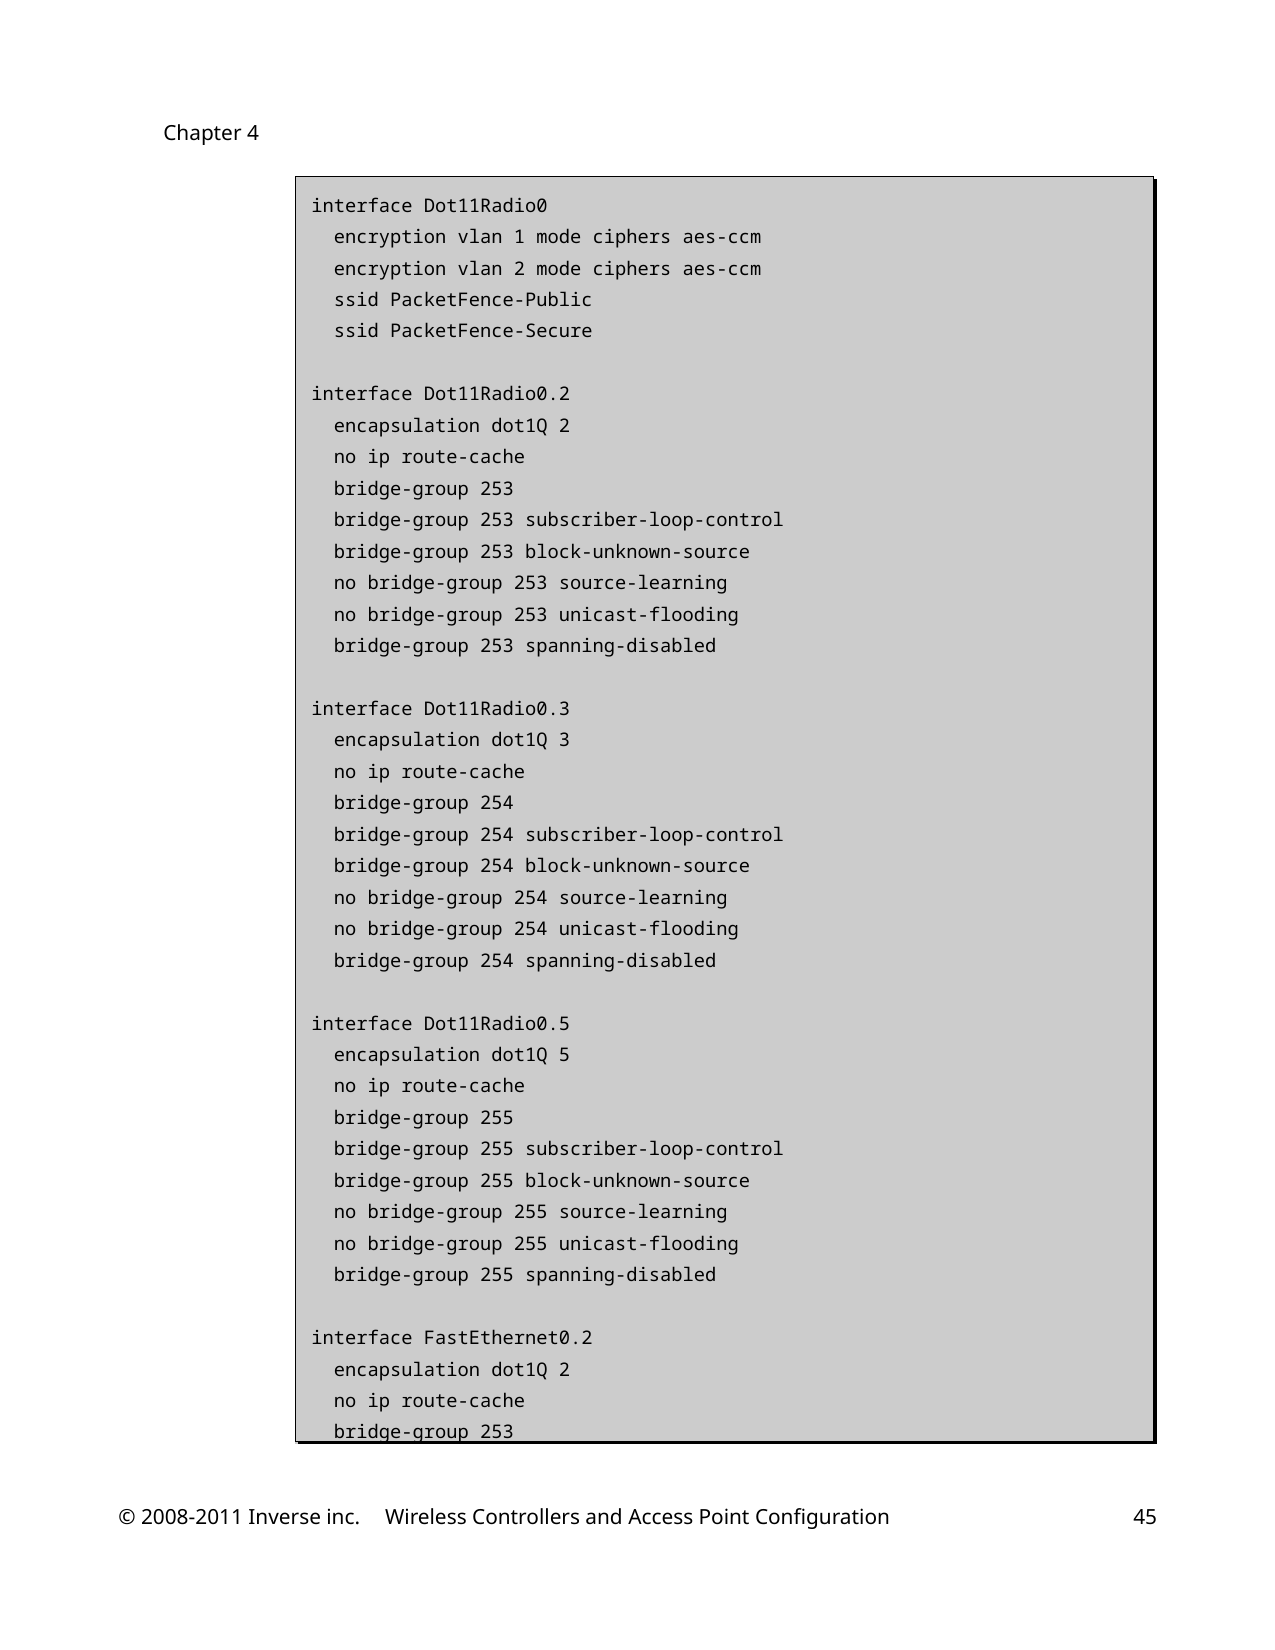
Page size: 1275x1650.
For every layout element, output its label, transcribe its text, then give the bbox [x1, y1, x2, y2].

text bridge-group 255 spanning-disabled [296, 1246, 1153, 1277]
text bridge-group 253 [296, 1403, 1153, 1441]
text bridge-group 253 spanning-disabled [296, 616, 1153, 648]
text encapsulation dot1Q 2 [296, 1340, 1153, 1371]
text bridge-group 253 subscriber-loop-control [296, 491, 1153, 522]
text no bridge-group 255 source-learning [296, 1183, 1153, 1214]
text bridge-group 253 [296, 459, 1153, 491]
text no bridge-group 253 unicast-flooding [296, 585, 1153, 616]
text encryption vlan 2 mode ciphers aes-ccm [296, 239, 1153, 270]
text no ip route-cache [296, 428, 1153, 459]
text encryption vlan 1 mode ciphers aes-ccm [296, 207, 1153, 239]
text encapsulation dot1Q 5 [296, 1025, 1153, 1057]
text no ip route-cache [296, 1057, 1153, 1088]
text bridge-group 253 block-unknown-source [296, 522, 1153, 553]
text bridge-group 254 block-unknown-source [296, 837, 1153, 868]
text bridge-group 254 spanning-disabled [296, 931, 1153, 962]
text bridge-group 255 block-unknown-source [296, 1151, 1153, 1183]
text ssid PacketFence-Secure [296, 302, 1153, 333]
text no bridge-group 254 source-learning [296, 868, 1153, 899]
text encapsulation dot1Q 2 [296, 396, 1153, 428]
text no bridge-group 253 source-learning [296, 553, 1153, 585]
text interface Dot11Radio0.2 [296, 365, 1153, 396]
text interface FastEthernet0.2 [296, 1308, 1153, 1340]
text no bridge-group 255 unicast-flooding [296, 1214, 1153, 1246]
text interface Dot11Radio0.5 [296, 994, 1153, 1025]
text ssid PacketFence-Public [296, 270, 1153, 302]
text no bridge-group 254 unicast-flooding [296, 899, 1153, 931]
text bridge-group 254 [296, 774, 1153, 805]
text encapsulation dot1Q 3 [296, 711, 1153, 742]
text no ip route-cache [296, 742, 1153, 774]
text interface Dot11Radio0.3 [296, 679, 1153, 711]
text bridge-group 255 subscriber-loop-control [296, 1120, 1153, 1151]
text bridge-group 254 subscriber-loop-control [296, 805, 1153, 837]
text interface Dot11Radio0 [296, 177, 1153, 207]
text no ip route-cache [296, 1371, 1153, 1403]
text bridge-group 255 [296, 1088, 1153, 1120]
